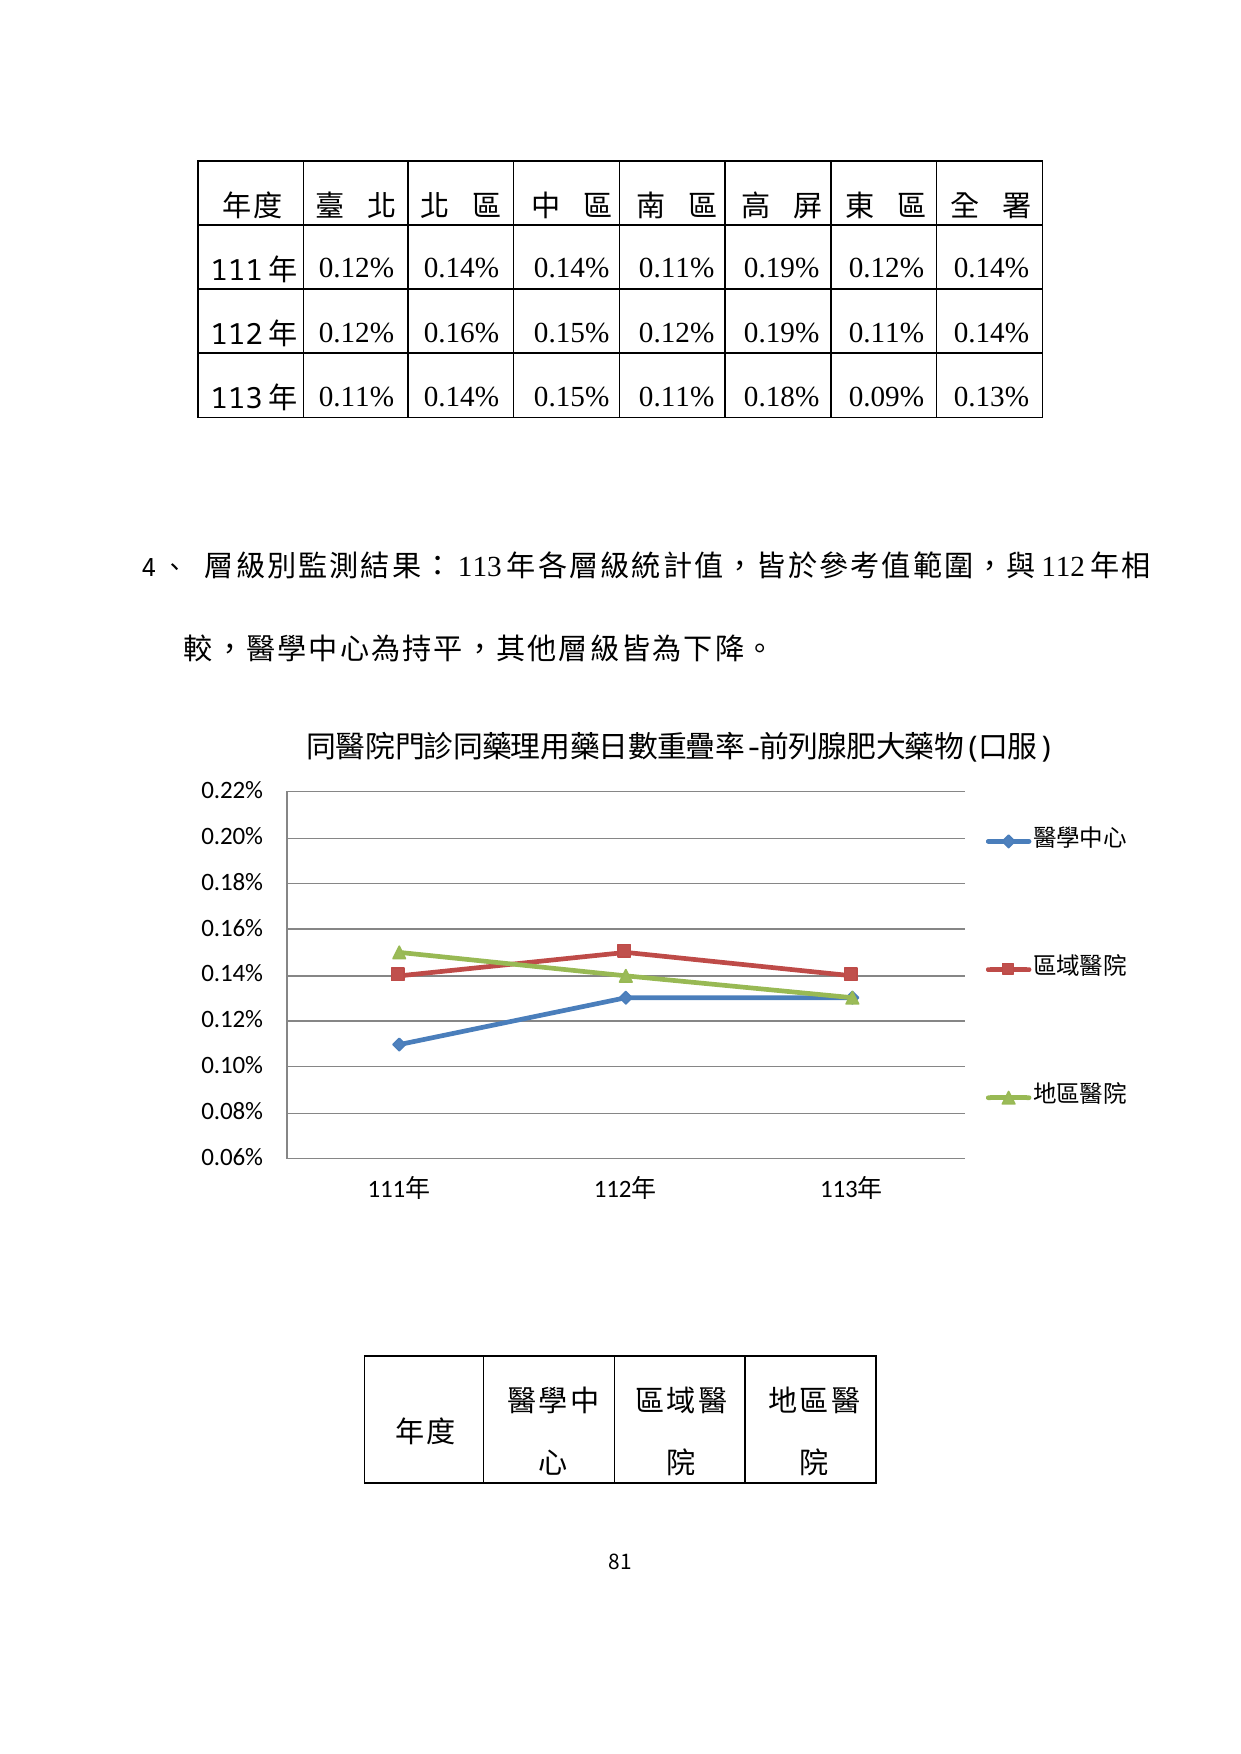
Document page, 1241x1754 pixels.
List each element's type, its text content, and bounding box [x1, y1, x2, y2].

table_cell 0.16% [409, 290, 513, 352]
table_cell 0.14% [409, 354, 513, 416]
table_header 全 署 [937, 162, 1042, 224]
table_cell 0.11% [832, 290, 936, 352]
table_cell 0.11% [620, 354, 724, 416]
table_cell 0.12% [620, 290, 724, 352]
table_header 南 區 [620, 162, 724, 224]
table_header 中 區 [514, 162, 619, 224]
table_header 年度 [365, 1357, 483, 1482]
table_cell 111年 [199, 226, 303, 288]
table_cell 0.14% [937, 226, 1042, 288]
table_cell 0.14% [937, 290, 1042, 352]
table_cell 0.19% [726, 226, 830, 288]
table_header 東 區 [832, 162, 936, 224]
table_header 區域醫院 [615, 1357, 744, 1482]
table_cell 112年 [199, 290, 303, 352]
table_cell 0.19% [726, 290, 830, 352]
table_cell 0.15% [514, 354, 619, 416]
table_cell 0.12% [304, 226, 407, 288]
table_cell 0.09% [832, 354, 936, 416]
table_header 北 區 [409, 162, 513, 224]
table_cell 0.12% [304, 290, 407, 352]
table_header 醫學中心 [484, 1357, 614, 1482]
table_header 年度 [199, 162, 303, 224]
table_header 地區醫院 [746, 1357, 875, 1482]
table_cell 0.14% [409, 226, 513, 288]
list 層級別監測結果：113年各層級統計值，皆於參考值範圍，與112年相較，醫學中心為持平，其他層級皆為下降。 [139, 480, 1151, 668]
table_cell 0.15% [514, 290, 619, 352]
table_cell 0.11% [620, 226, 724, 288]
table_cell 0.13% [937, 354, 1042, 416]
table_header 臺 北 [304, 162, 407, 224]
table_header 高 屏 [726, 162, 830, 224]
table_cell 0.18% [726, 354, 830, 416]
table_cell 0.11% [304, 354, 407, 416]
table_cell 0.14% [514, 226, 619, 288]
table_cell 113年 [199, 354, 303, 416]
table_cell 0.12% [832, 226, 936, 288]
